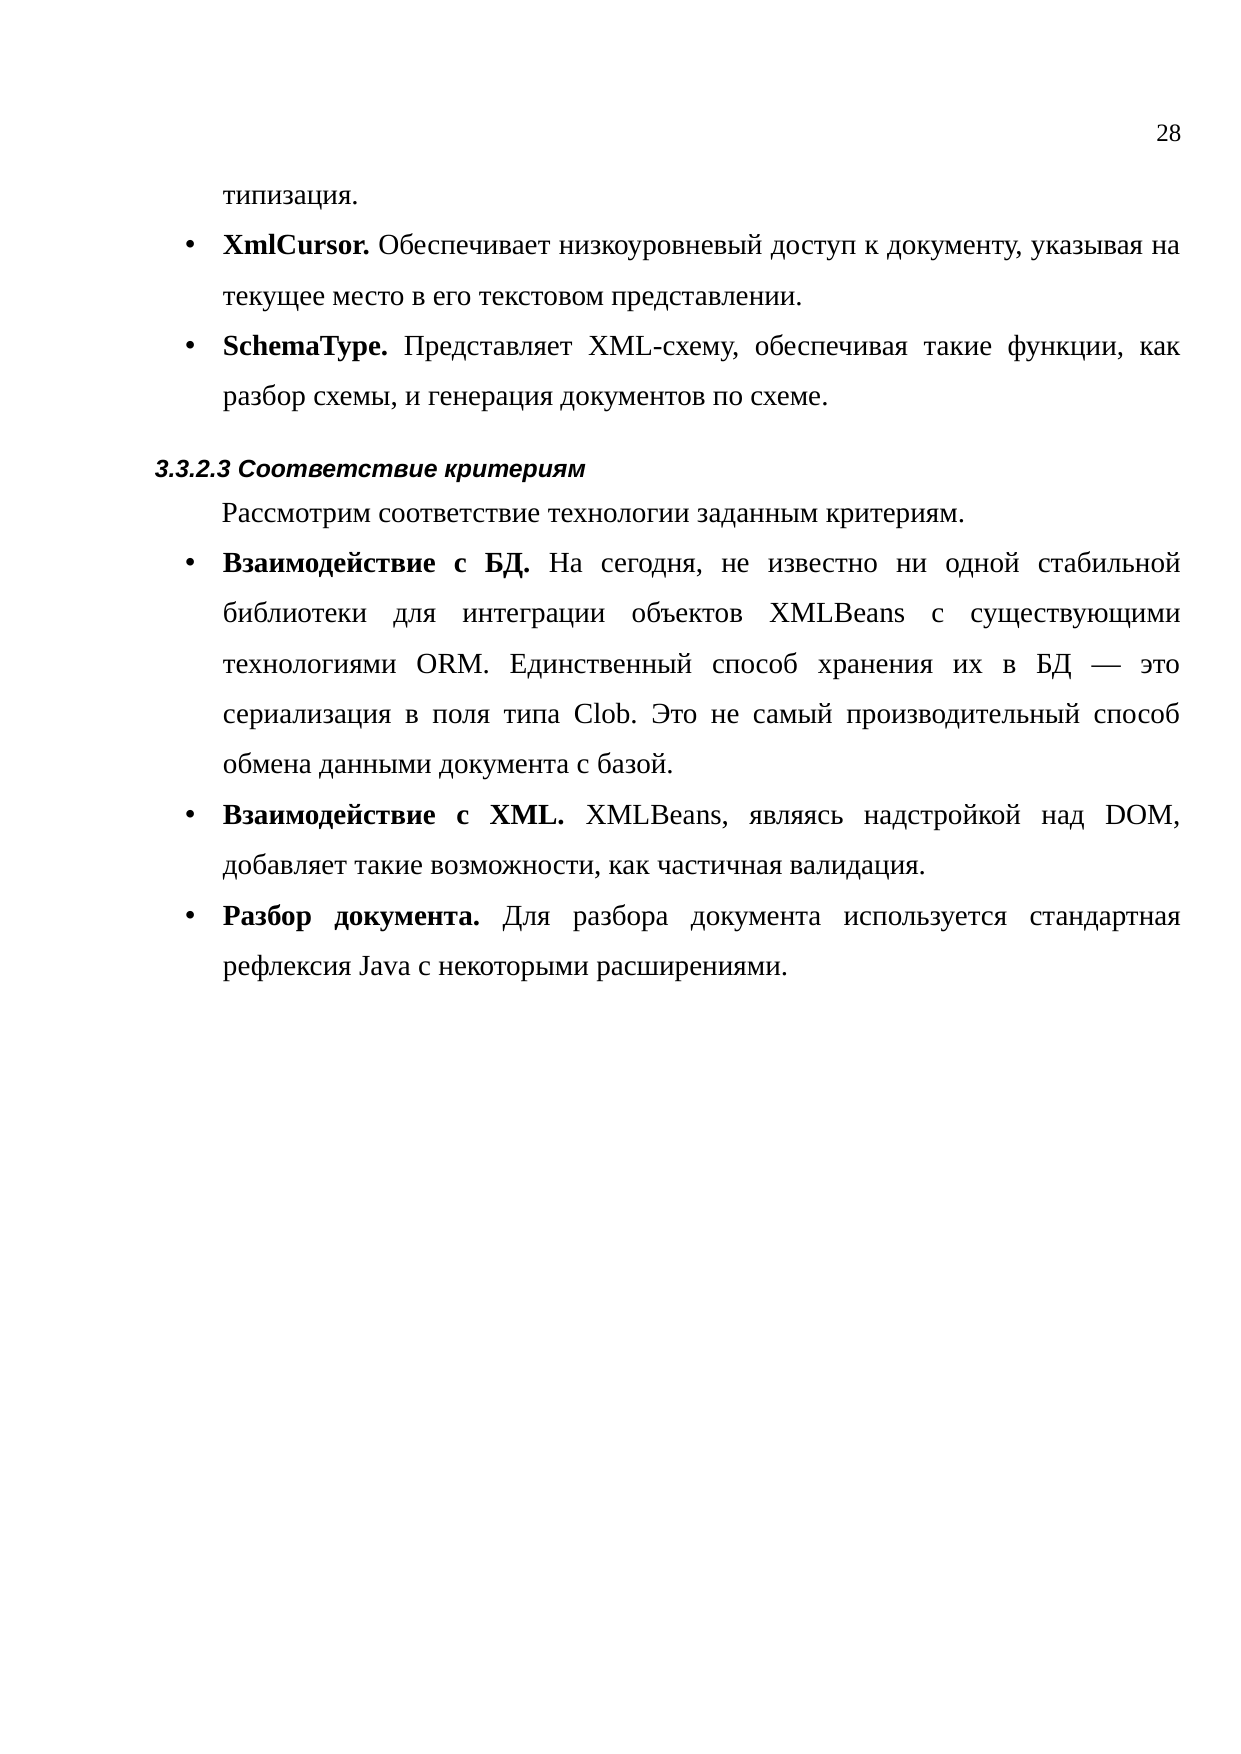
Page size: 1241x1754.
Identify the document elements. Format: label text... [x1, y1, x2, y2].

list Разбор документа. Для разбора документа используется стандартная рефлексия Java с некоторыми расширениями. [185, 898, 1181, 982]
list типизация. [185, 177, 1181, 211]
text Рассмотрим соответствие технологии заданным критериям. [148, 495, 1181, 528]
list SchemaType. Представляет XML-схему, обеспечивая такие функции, как разбор схемы, и генерация документов по схеме. [185, 328, 1181, 412]
list Взаимодействие с БД. На сегодня, не известно ни одной стабильной библиотеки для интеграции объектов XMLBeans с существующими технологиями ORM. Единственный способ хранения их в БД — это сериализация в поля типа Clob. Это не самый производительный способ обмена данными документа с базой. [185, 545, 1181, 780]
list XmlCursor. Обеспечивает низкоуровневый доступ к документу, указывая на текущее место в его текстовом представлении. [185, 227, 1181, 311]
list Взаимодействие с XML. XMLBeans, являясь надстройкой над DOM, добавляет такие возможности, как частичная валидация. [185, 797, 1181, 881]
subtitle Соответствие критериям [148, 454, 1181, 482]
